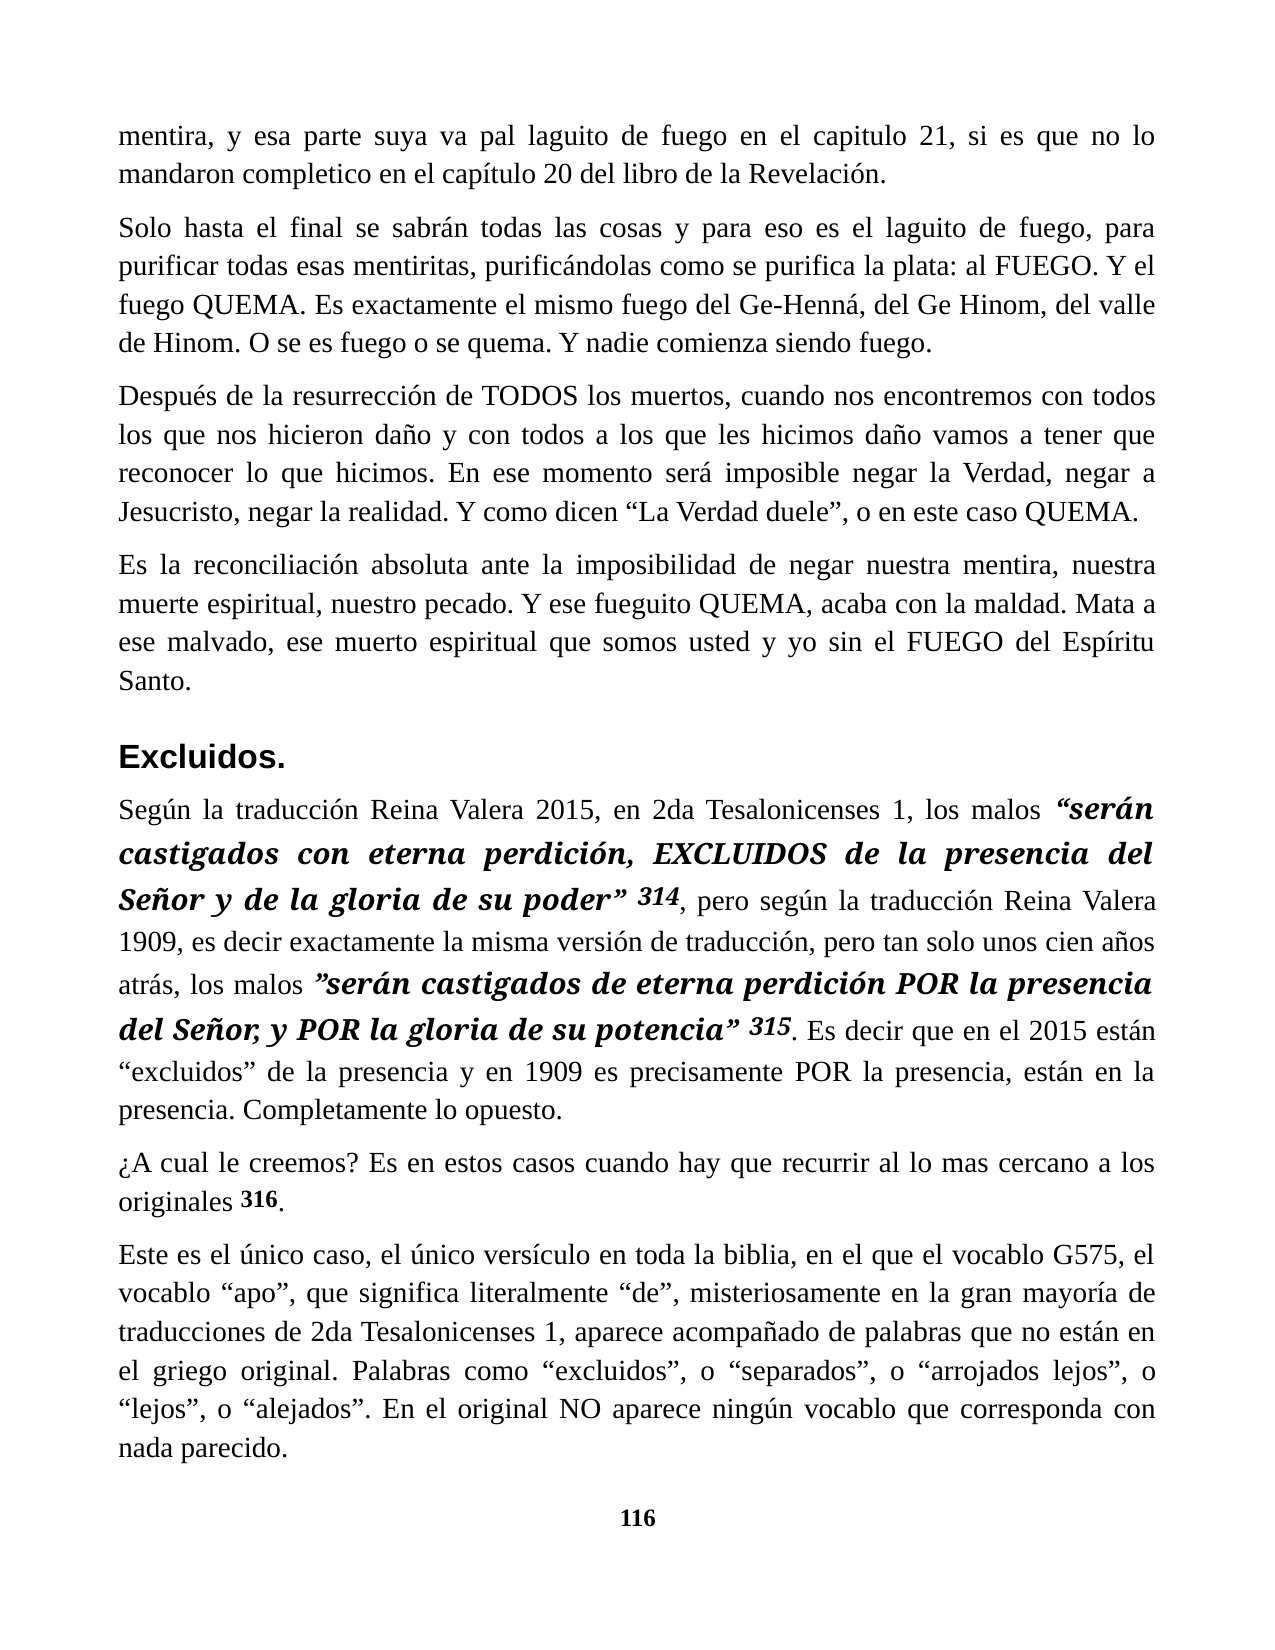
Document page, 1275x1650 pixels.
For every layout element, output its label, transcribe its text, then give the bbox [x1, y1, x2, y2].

text ¿A cual le creemos? Es en estos casos cuando hay que recurrir al lo mas cercano a los originales . [118, 1145, 1157, 1217]
text mentira, y esa parte suya va pal laguito de fuego en el capitulo 21, si es que no lo mandaron completico en el capítulo 20 del libro de la Revelación. [118, 118, 1157, 190]
subtitle Excluidos. [118, 737, 1157, 776]
text Según la traducción Reina Valera 2015, en 2da Tesalonicenses 1, los malos “serán castigados con eterna perdición, EXCLUIDOS de la presencia del Señor y de la gloria de su poder” , pero según la traducción Reina Valera 1909, es decir exactamente la misma versión de traducción, pero tan solo unos cien años atrás, los malos ”serán castigados de eterna perdición POR la presencia del Señor, y POR la gloria de su potencia” . Es decir que en el 2015 están “excluidos” de la presencia y en 1909 es precisamente POR la presencia, están en la presencia. Completamente lo opuesto. [118, 788, 1157, 1126]
text Después de la resurrección de TODOS los muertos, cuando nos encontremos con todos los que nos hicieron daño y con todos a los que les hicimos daño vamos a tener que reconocer lo que hicimos. En ese momento será imposible negar la Verdad, negar a Jesucristo, negar la realidad. Y como dicen “La Verdad duele”, o en este caso QUEMA. [118, 378, 1157, 528]
text Es la reconciliación absoluta ante la imposibilidad de negar nuestra mentira, nuestra muerte espiritual, nuestro pecado. Y ese fueguito QUEMA, acaba con la maldad. Mata a ese malvado, ese muerto espiritual que somos usted y yo sin el FUEGO del Espíritu Santo. [118, 547, 1157, 696]
text Solo hasta el final se sabrán todas las cosas y para eso es el laguito de fuego, para purificar todas esas mentiritas, purificándolas como se purifica la plata: al FUEGO. Y el fuego QUEMA. Es exactamente el mismo fuego del Ge-Henná, del Ge Hinom, del valle de Hinom. O se es fuego o se quema. Y nadie comienza siendo fuego. [118, 210, 1157, 359]
text Este es el único caso, el único versículo en toda la biblia, en el que el vocablo G575, el vocablo “apo”, que significa literalmente “de”, misteriosamente en la gran mayoría de traducciones de 2da Tesalonicenses 1, aparece acompañado de palabras que no están en el griego original. Palabras como “excluidos”, o “separados”, o “arrojados lejos”, o “lejos”, o “alejados”. En el original NO aparece ningún vocablo que corresponda con nada parecido. [118, 1237, 1157, 1463]
